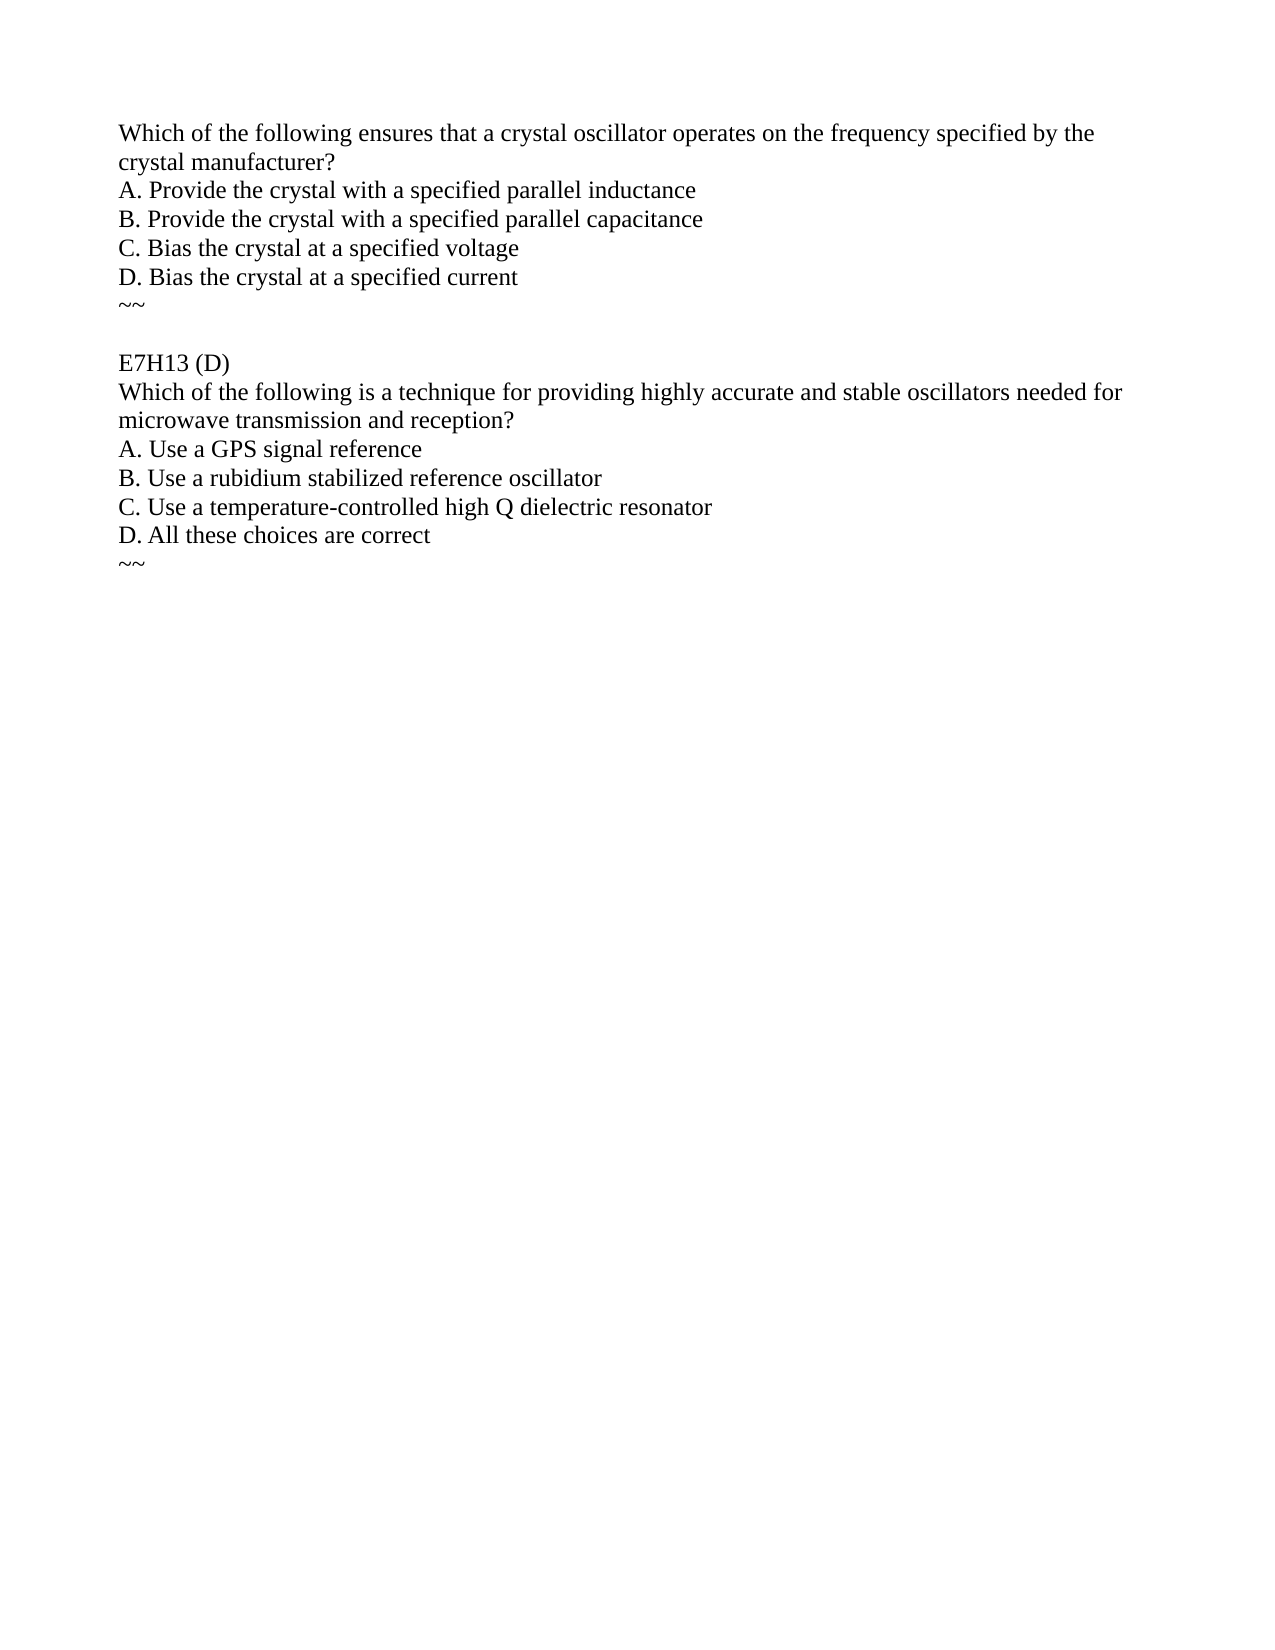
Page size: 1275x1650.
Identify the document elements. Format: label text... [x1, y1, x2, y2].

text ~~ [118, 549, 1157, 578]
text Which of the following is a technique for providing highly accurate and stable oscillators needed for microwave transmission and reception? [118, 377, 1157, 434]
text ~~ [118, 291, 1157, 319]
text C. Bias the crystal at a specified voltage [118, 233, 1157, 262]
text B. Use a rubidium stabilized reference oscillator [118, 463, 1157, 492]
text A. Use a GPS signal reference [118, 434, 1157, 463]
text B. Provide the crystal with a specified parallel capacitance [118, 204, 1157, 233]
text C. Use a temperature-controlled high Q dielectric resonator [118, 492, 1157, 521]
text A. Provide the crystal with a specified parallel inductance [118, 176, 1157, 204]
text D. All these choices are correct [118, 521, 1157, 549]
text D. Bias the crystal at a specified current [118, 262, 1157, 291]
text Which of the following ensures that a crystal oscillator operates on the frequency specified by the crystal manufacturer? [118, 118, 1157, 176]
text E7H13 (D) [118, 348, 1157, 377]
